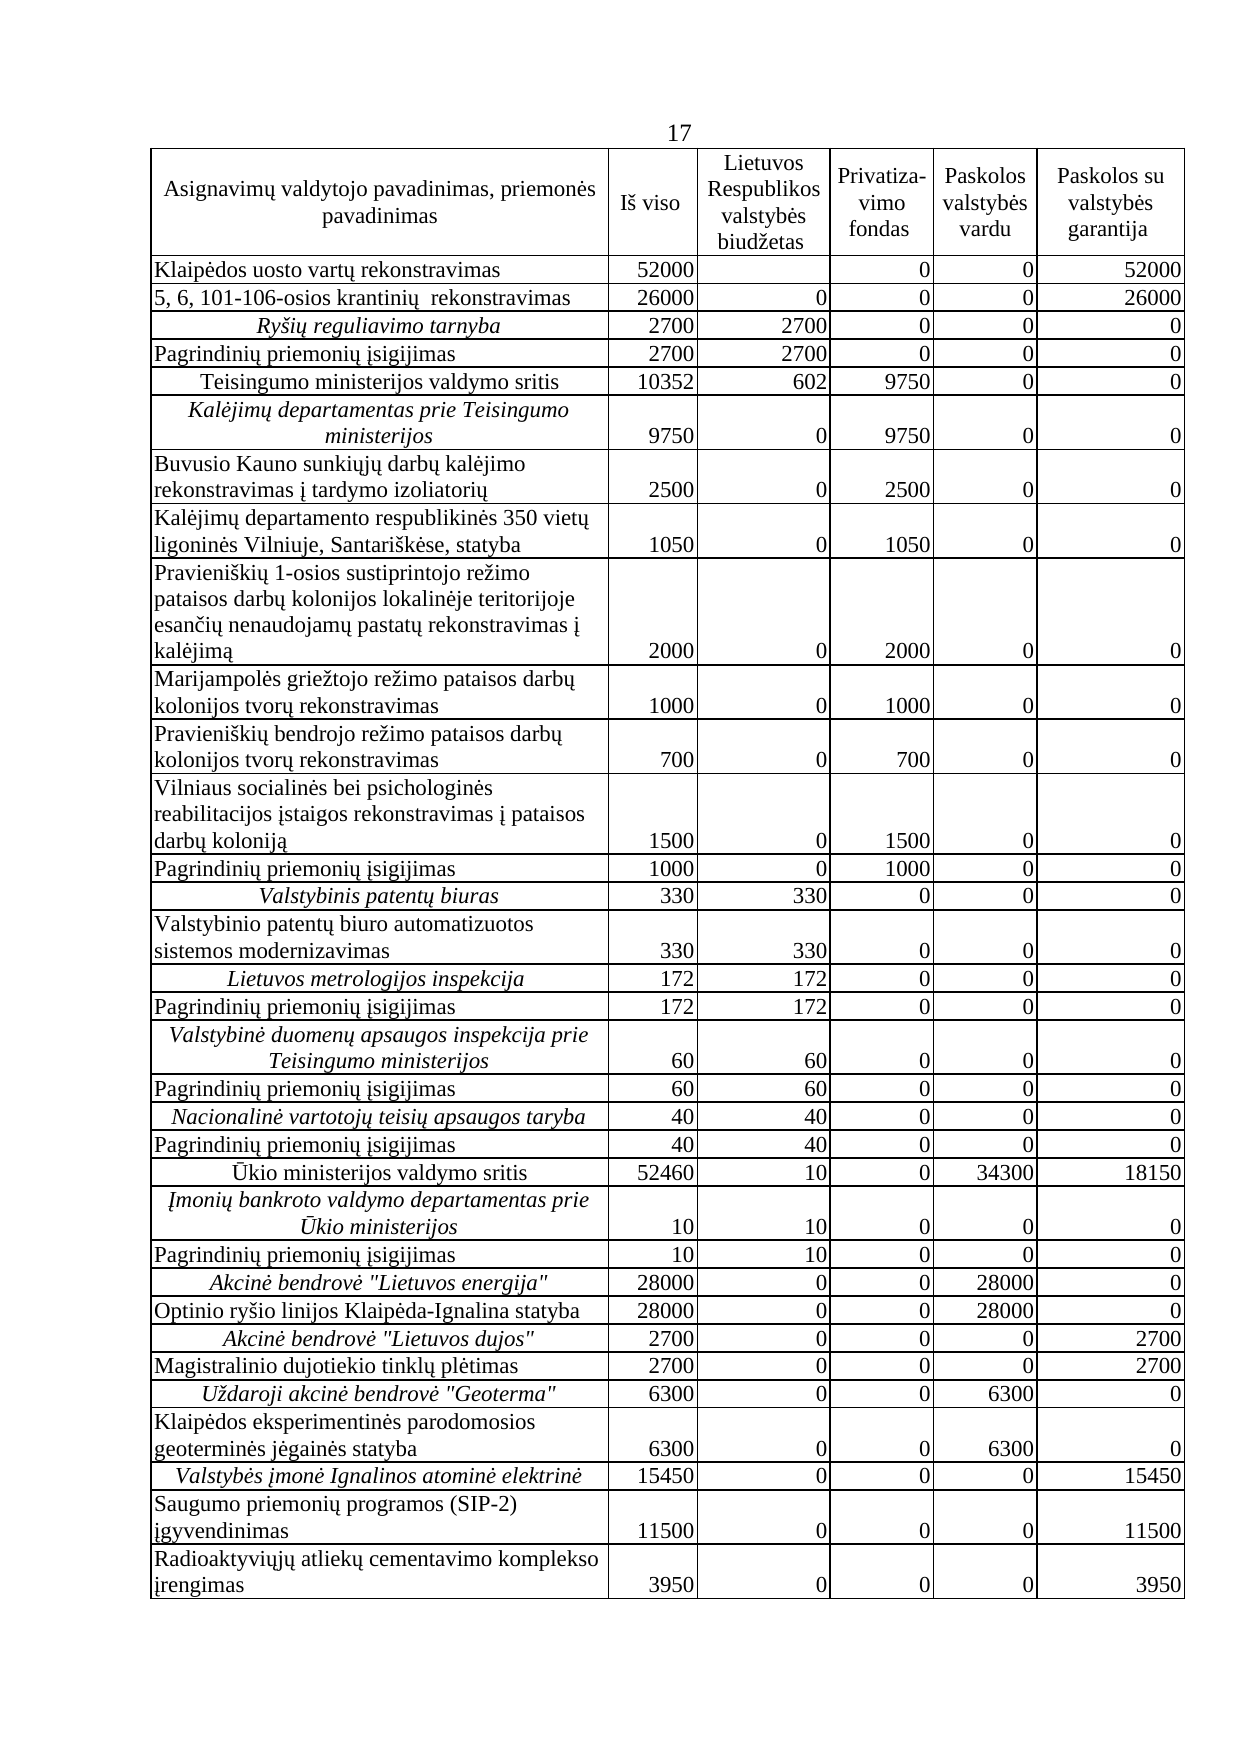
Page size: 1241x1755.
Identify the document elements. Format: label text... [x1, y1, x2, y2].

table_cell Pravieniškių 1-osios sustiprintojo režimo pataisos darbų kolonijos lokalinėje teritorijoje esančių nenaudojamų pastatų rekonstravimas į kalėjimą [152, 559, 608, 664]
table_cell 0 [698, 396, 829, 448]
table_cell 0 [831, 1103, 933, 1129]
table_cell 0 [698, 1269, 829, 1295]
table_cell Pagrindinių priemonių įsigijimas [152, 1075, 608, 1101]
table_cell 0 [831, 1408, 933, 1461]
table_cell 2700 [1038, 1353, 1184, 1379]
table_cell 0 [1038, 1021, 1184, 1073]
table_cell 18150 [1038, 1159, 1184, 1185]
table_cell 0 [1038, 559, 1184, 664]
table_cell 0 [934, 450, 1036, 503]
table_cell 6300 [609, 1381, 697, 1407]
table_cell 0 [1038, 340, 1184, 366]
table_cell 0 [698, 450, 829, 503]
table_cell 0 [934, 1241, 1036, 1267]
table_cell 60 [609, 1075, 697, 1101]
table_cell 10 [609, 1241, 697, 1267]
table_cell Pagrindinių priemonių įsigijimas [152, 855, 608, 881]
table_cell 0 [934, 1353, 1036, 1379]
table_cell 0 [1038, 911, 1184, 963]
table_cell Teisingumo ministerijos valdymo sritis [152, 368, 608, 394]
table_cell 0 [698, 1408, 829, 1461]
table_header Paskolos su valstybės garantija [1038, 149, 1184, 254]
table_cell 9750 [609, 396, 697, 448]
table_cell 2700 [609, 1325, 697, 1351]
table_cell Vilniaus socialinės bei psichologinės reabilitacijos įstaigos rekonstravimas į pataisos darbų koloniją [152, 774, 608, 853]
table_cell Radioaktyviųjų atliekų cementavimo komplekso įrengimas [152, 1545, 608, 1597]
table_cell 0 [831, 1159, 933, 1185]
table_cell 330 [698, 911, 829, 963]
table_header Privatiza-vimo fondas [831, 149, 933, 254]
table_cell 15450 [1038, 1463, 1184, 1489]
table_cell 10352 [609, 368, 697, 394]
table_cell 1000 [609, 666, 697, 718]
table_cell 0 [934, 1103, 1036, 1129]
table_cell 0 [1038, 1103, 1184, 1129]
table_cell 2500 [609, 450, 697, 503]
table_cell 40 [609, 1103, 697, 1129]
table_cell 0 [934, 666, 1036, 718]
table_cell 1050 [609, 504, 697, 557]
table_cell 700 [609, 720, 697, 772]
table_cell 0 [698, 1491, 829, 1543]
table_cell Valstybinė duomenų apsaugos inspekcija prie Teisingumo ministerijos [152, 1021, 608, 1073]
table_cell 0 [831, 1075, 933, 1101]
table_cell Kalėjimų departamento respublikinės 350 vietų ligoninės Vilniuje, Santariškėse, statyba [152, 504, 608, 557]
table_cell 0 [1038, 666, 1184, 718]
table_cell 10 [609, 1187, 697, 1239]
table_cell 172 [609, 993, 697, 1019]
table_cell [698, 256, 829, 282]
table_cell 2500 [831, 450, 933, 503]
table_cell 0 [934, 396, 1036, 448]
table_cell Valstybės įmonė Ignalinos atominė elektrinė [152, 1463, 608, 1489]
table_cell 0 [831, 911, 933, 963]
table_cell 10 [698, 1241, 829, 1267]
table_cell Ūkio ministerijos valdymo sritis [152, 1159, 608, 1185]
table_cell 172 [698, 993, 829, 1019]
table_cell 172 [609, 965, 697, 991]
table_cell 0 [1038, 1297, 1184, 1323]
table_cell 0 [698, 1381, 829, 1407]
table_cell 0 [1038, 1075, 1184, 1101]
table_cell 10 [698, 1187, 829, 1239]
table_cell 2700 [609, 312, 697, 338]
table_cell Valstybinis patentų biuras [152, 883, 608, 909]
table_cell 28000 [609, 1297, 697, 1323]
table_cell 0 [934, 368, 1036, 394]
table_cell 0 [831, 1545, 933, 1597]
table_cell 0 [934, 855, 1036, 881]
table_cell 2700 [1038, 1325, 1184, 1351]
table_cell 0 [831, 1187, 933, 1239]
table_cell Akcinė bendrovė "Lietuvos energija" [152, 1269, 608, 1295]
table_cell 9750 [831, 396, 933, 448]
table_cell 0 [831, 965, 933, 991]
table_cell Lietuvos metrologijos inspekcija [152, 965, 608, 991]
table_cell Uždaroji akcinė bendrovė "Geoterma" [152, 1381, 608, 1407]
table_cell 0 [831, 256, 933, 282]
table_cell 0 [1038, 965, 1184, 991]
table_cell Akcinė bendrovė "Lietuvos dujos" [152, 1325, 608, 1351]
table_cell 0 [934, 340, 1036, 366]
table_cell Klaipėdos uosto vartų rekonstravimas [152, 256, 608, 282]
table_cell 0 [934, 883, 1036, 909]
table_cell 0 [831, 284, 933, 310]
table_cell 0 [1038, 504, 1184, 557]
table_cell 0 [934, 774, 1036, 853]
table_cell 0 [698, 855, 829, 881]
table_cell 26000 [609, 284, 697, 310]
table_cell 0 [698, 1297, 829, 1323]
table_cell 0 [934, 1187, 1036, 1239]
table_cell Valstybinio patentų biuro automatizuotos sistemos modernizavimas [152, 911, 608, 963]
table_cell 0 [1038, 883, 1184, 909]
table_cell 0 [698, 1463, 829, 1489]
table_cell 0 [1038, 368, 1184, 394]
table_cell 0 [698, 774, 829, 853]
table_cell 0 [934, 720, 1036, 772]
table_cell 700 [831, 720, 933, 772]
table_cell 0 [698, 284, 829, 310]
table_cell 0 [1038, 1269, 1184, 1295]
table_cell 602 [698, 368, 829, 394]
table_cell Pravieniškių bendrojo režimo pataisos darbų kolonijos tvorų rekonstravimas [152, 720, 608, 772]
table_cell 0 [698, 666, 829, 718]
table_cell 2000 [831, 559, 933, 664]
table_cell 0 [934, 965, 1036, 991]
table_cell Optinio ryšio linijos Klaipėda-Ignalina statyba [152, 1297, 608, 1323]
table_cell 40 [609, 1131, 697, 1157]
table_cell 0 [831, 1021, 933, 1073]
table_cell Pagrindinių priemonių įsigijimas [152, 1131, 608, 1157]
table_cell 0 [831, 1353, 933, 1379]
table_cell 0 [934, 1545, 1036, 1597]
table_cell 40 [698, 1103, 829, 1129]
table_cell 0 [698, 1545, 829, 1597]
table_cell 0 [831, 1241, 933, 1267]
table_cell 0 [831, 1381, 933, 1407]
table_cell Ryšių reguliavimo tarnyba [152, 312, 608, 338]
table_cell 0 [1038, 1187, 1184, 1239]
table_cell 0 [1038, 1241, 1184, 1267]
table_cell 6300 [934, 1381, 1036, 1407]
table_cell Nacionalinė vartotojų teisių apsaugos taryba [152, 1103, 608, 1129]
table_header Iš viso [609, 149, 697, 254]
table_cell 0 [698, 1325, 829, 1351]
table_cell 1500 [831, 774, 933, 853]
table_cell 11500 [1038, 1491, 1184, 1543]
table_cell 28000 [934, 1297, 1036, 1323]
table_cell Įmonių bankroto valdymo departamentas prie Ūkio ministerijos [152, 1187, 608, 1239]
table_cell 0 [934, 1463, 1036, 1489]
table_cell Kalėjimų departamentas prie Teisingumo ministerijos [152, 396, 608, 448]
table_cell 0 [698, 504, 829, 557]
table_cell Magistralinio dujotiekio tinklų plėtimas [152, 1353, 608, 1379]
table_cell 2000 [609, 559, 697, 664]
table_cell 0 [831, 1491, 933, 1543]
table_cell 0 [934, 504, 1036, 557]
table_cell 0 [831, 1463, 933, 1489]
table_cell Buvusio Kauno sunkiųjų darbų kalėjimo rekonstravimas į tardymo izoliatorių [152, 450, 608, 503]
table_cell 2700 [609, 340, 697, 366]
table_cell 0 [1038, 450, 1184, 503]
table_cell 52000 [1038, 256, 1184, 282]
table_cell 0 [698, 1353, 829, 1379]
table_cell 60 [609, 1021, 697, 1073]
table_cell Pagrindinių priemonių įsigijimas [152, 340, 608, 366]
table_cell 0 [934, 312, 1036, 338]
table_cell Klaipėdos eksperimentinės parodomosios geoterminės jėgainės statyba [152, 1408, 608, 1461]
table_cell Marijampolės griežtojo režimo pataisos darbų kolonijos tvorų rekonstravimas [152, 666, 608, 718]
table_header Lietuvos Respublikos valstybės biudžetas [698, 149, 829, 254]
table_cell 0 [831, 1325, 933, 1351]
table_cell 0 [934, 993, 1036, 1019]
table_cell 0 [831, 340, 933, 366]
table_cell 0 [831, 883, 933, 909]
table_cell 0 [831, 312, 933, 338]
table_cell 0 [934, 256, 1036, 282]
table_cell 0 [1038, 396, 1184, 448]
table_cell 28000 [934, 1269, 1036, 1295]
table_header Asignavimų valdytojo pavadinimas, priemonės pavadinimas [152, 149, 608, 254]
table_cell 330 [698, 883, 829, 909]
table_cell 0 [934, 911, 1036, 963]
table_cell 60 [698, 1021, 829, 1073]
table_cell 0 [934, 1021, 1036, 1073]
table_cell 0 [698, 720, 829, 772]
table_cell 11500 [609, 1491, 697, 1543]
table_cell 0 [831, 993, 933, 1019]
table_cell 0 [934, 559, 1036, 664]
table_cell 15450 [609, 1463, 697, 1489]
table_cell 1000 [609, 855, 697, 881]
table_cell 2700 [698, 312, 829, 338]
table_cell 2700 [609, 1353, 697, 1379]
table_cell 1000 [831, 855, 933, 881]
table_cell 0 [934, 1491, 1036, 1543]
table_cell 0 [934, 1075, 1036, 1101]
table_cell 28000 [609, 1269, 697, 1295]
table_cell 172 [698, 965, 829, 991]
table_cell 34300 [934, 1159, 1036, 1185]
table_cell 0 [1038, 1381, 1184, 1407]
table_cell 3950 [609, 1545, 697, 1597]
table_cell 2700 [698, 340, 829, 366]
table_cell 0 [934, 1131, 1036, 1157]
table_cell 0 [1038, 774, 1184, 853]
table_cell 0 [934, 284, 1036, 310]
table_cell 3950 [1038, 1545, 1184, 1597]
table_cell 26000 [1038, 284, 1184, 310]
table_cell 1050 [831, 504, 933, 557]
table_cell Pagrindinių priemonių įsigijimas [152, 1241, 608, 1267]
table_cell Pagrindinių priemonių įsigijimas [152, 993, 608, 1019]
table_cell 5, 6, 101-106-osios krantinių rekonstravimas [152, 284, 608, 310]
table_cell 6300 [609, 1408, 697, 1461]
table_cell 10 [698, 1159, 829, 1185]
table_cell 0 [831, 1269, 933, 1295]
table_cell 60 [698, 1075, 829, 1101]
table_cell 1500 [609, 774, 697, 853]
table_cell 0 [831, 1131, 933, 1157]
table_cell 0 [1038, 1131, 1184, 1157]
table_cell 0 [1038, 993, 1184, 1019]
table_header Paskolos valstybės vardu [934, 149, 1036, 254]
table_cell 0 [1038, 312, 1184, 338]
table_cell 0 [1038, 720, 1184, 772]
table_cell 52460 [609, 1159, 697, 1185]
table_cell 52000 [609, 256, 697, 282]
table_cell 330 [609, 911, 697, 963]
table_cell 6300 [934, 1408, 1036, 1461]
table_cell 0 [934, 1325, 1036, 1351]
table_cell 1000 [831, 666, 933, 718]
table_cell 0 [698, 559, 829, 664]
table_cell 330 [609, 883, 697, 909]
table_cell 40 [698, 1131, 829, 1157]
table_cell Saugumo priemonių programos (SIP-2) įgyvendinimas [152, 1491, 608, 1543]
table_cell 0 [1038, 1408, 1184, 1461]
table_cell 0 [831, 1297, 933, 1323]
table_cell 0 [1038, 855, 1184, 881]
table_cell 9750 [831, 368, 933, 394]
